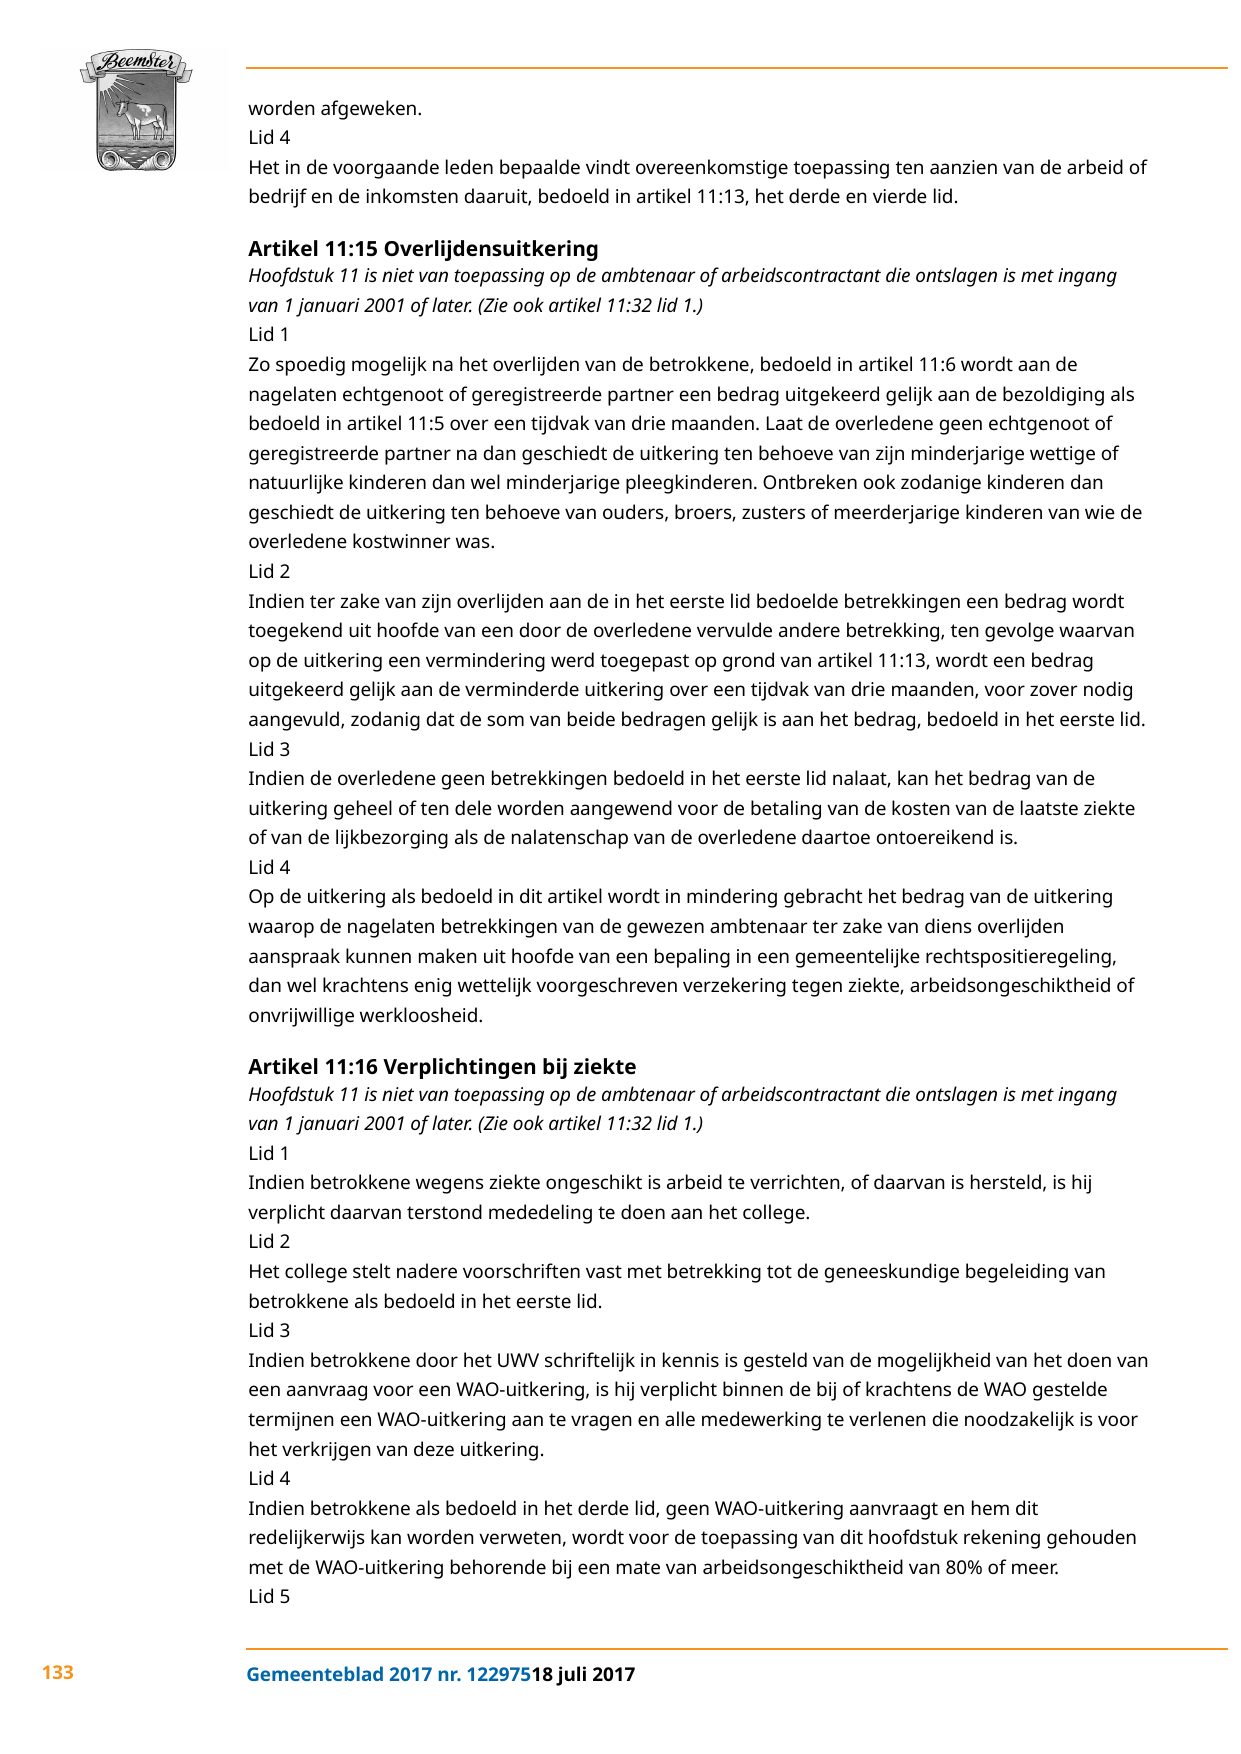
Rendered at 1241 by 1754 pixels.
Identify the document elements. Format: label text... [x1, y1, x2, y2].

text Het in de voorgaande leden bepaalde vindt overeenkomstige toepassing ten aanzien van de arbeid of bedrijf en de inkomsten daaruit, bedoeld in artikel 11:13, het derde en vierde lid. [248, 154, 1152, 209]
text Lid 1 [248, 322, 1152, 347]
text Indien de overledene geen betrekkingen bedoeld in het eerste lid nalaat, kan het bedrag van de uitkering geheel of ten dele worden aangewend voor de betaling van de kosten van de laatste ziekte of van de lijkbezorging als de nalatenschap van de overledene daartoe ontoereikend is. [248, 765, 1152, 850]
text Hoofdstuk 11 is niet van toepassing op de ambtenaar of arbeidscontractant die ontslagen is met ingang van 1 januari 2001 of later. (Zie ook artikel 11:32 lid 1.) [248, 1081, 1152, 1136]
text Lid 3 [248, 736, 1152, 761]
picture [41, 47, 231, 172]
text Het college stelt nadere voorschriften vast met betrekking tot de geneeskundige begeleiding van betrokkene als bedoeld in het eerste lid. [248, 1258, 1152, 1314]
text Zo spoedig mogelijk na het overlijden van de betrokkene, bedoeld in artikel 11:6 wordt aan de nagelaten echtgenoot of geregistreerde partner een bedrag uitgekeerd gelijk aan de bezoldiging als bedoeld in artikel 11:5 over een tijdvak van drie maanden. Laat de overledene geen echtgenoot of geregistreerde partner na dan geschiedt de uitkering ten behoeve van zijn minderjarige wettige of natuurlijke kinderen dan wel minderjarige pleegkinderen. Ontbreken ook zodanige kinderen dan geschiedt de uitkering ten behoeve van ouders, broers, zusters of meerderjarige kinderen van wie de overledene kostwinner was. [248, 351, 1152, 554]
text Artikel 11:15 Overlijdensuitkering [248, 234, 1152, 262]
text Indien betrokkene wegens ziekte ongeschikt is arbeid te verrichten, of daarvan is hersteld, is hij verplicht daarvan terstond mededeling te doen aan het college. [248, 1169, 1152, 1225]
text Lid 1 [248, 1140, 1152, 1166]
text Lid 4 [248, 124, 1152, 150]
text Lid 3 [248, 1317, 1152, 1343]
text Lid 4 [248, 1465, 1152, 1491]
text Artikel 11:16 Verplichtingen bij ziekte [248, 1052, 1152, 1081]
text Lid 2 [248, 558, 1152, 584]
text Op de uitkering als bedoeld in dit artikel wordt in mindering gebracht het bedrag van de uitkering waarop de nagelaten betrekkingen van de gewezen ambtenaar ter zake van diens overlijden aanspraak kunnen maken uit hoofde van een bepaling in een gemeentelijke rechtspositieregeling, dan wel krachtens enig wettelijk voorgeschreven verzekering tegen ziekte, arbeidsongeschiktheid of onvrijwillige werkloosheid. [248, 884, 1152, 1028]
text Indien betrokkene door het UWV schriftelijk in kennis is gesteld van de mogelijkheid van het doen van een aanvraag voor een WAO-uitkering, is hij verplicht binnen de bij of krachtens de WAO gestelde termijnen een WAO-uitkering aan te vragen en alle medewerking te verlenen die noodzakelijk is voor het verkrijgen van deze uitkering. [248, 1347, 1152, 1462]
text Indien betrokkene als bedoeld in het derde lid, geen WAO-uitkering aanvraagt en hem dit redelijkerwijs kan worden verweten, wordt voor de toepassing van dit hoofdstuk rekening gehouden met de WAO-uitkering behorende bij een mate van arbeidsongeschiktheid van 80% of meer. [248, 1495, 1152, 1580]
text Indien ter zake van zijn overlijden aan de in het eerste lid bedoelde betrekkingen een bedrag wordt toegekend uit hoofde van een door de overledene vervulde andere betrekking, ten gevolge waarvan op de uitkering een vermindering werd toegepast op grond van artikel 11:13, wordt een bedrag uitgekeerd gelijk aan de verminderde uitkering over een tijdvak van drie maanden, voor zover nodig aangevuld, zodanig dat de som van beide bedragen gelijk is aan het bedrag, bedoeld in het eerste lid. [248, 588, 1152, 732]
text Lid 4 [248, 854, 1152, 880]
text worden afgeweken. [248, 95, 1152, 121]
text Lid 5 [248, 1584, 1152, 1609]
text Hoofdstuk 11 is niet van toepassing op de ambtenaar of arbeidscontractant die ontslagen is met ingang van 1 januari 2001 of later. (Zie ook artikel 11:32 lid 1.) [248, 262, 1152, 318]
text Lid 2 [248, 1229, 1152, 1254]
